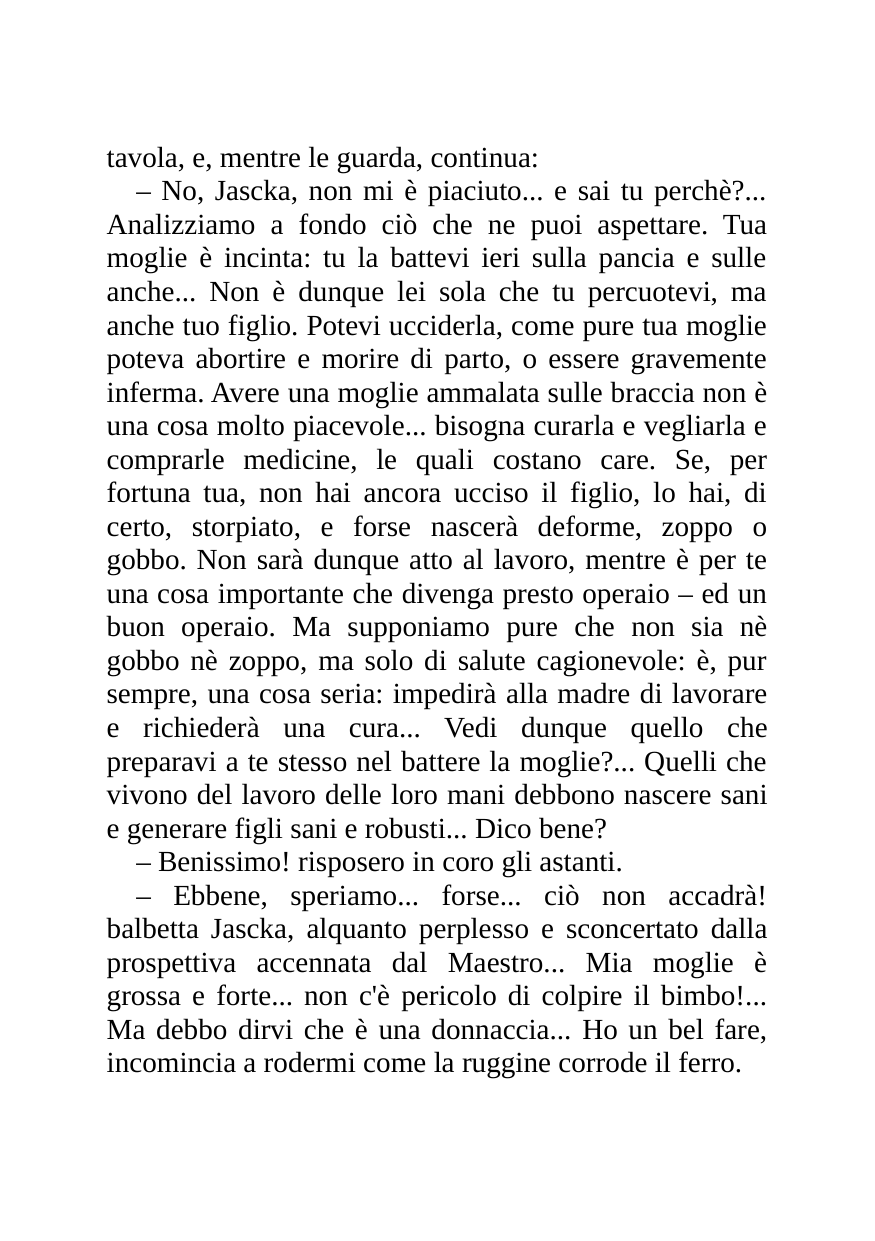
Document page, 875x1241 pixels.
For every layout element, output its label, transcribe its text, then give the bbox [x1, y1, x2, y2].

text – Ebbene, speriamo... forse... ciò non accadrà! balbetta Jascka, alquanto perplesso e sconcertato dalla prospettiva accennata dal Maestro... Mia moglie è grossa e forte... non c'è pericolo di colpire il bimbo!... Ma debbo dirvi che è una donnaccia... Ho un bel fare, incomincia a rodermi come la ruggine corrode il ferro. [106, 878, 768, 1079]
text – Benissimo! risposero in coro gli astanti. [106, 844, 768, 878]
text – No, Jascka, non mi è piaciuto... e sai tu perchè?... Analizziamo a fondo ciò che ne puoi aspettare. Tua moglie è incinta: tu la battevi ieri sulla pancia e sulle anche... Non è dunque lei sola che tu percuotevi, ma anche tuo figlio. Potevi ucciderla, come pure tua moglie poteva abortire e morire di parto, o essere gravemente inferma. Avere una moglie ammalata sulle braccia non è una cosa molto piacevole... bisogna curarla e vegliarla e comprarle medicine, le quali costano care. Se, per fortuna tua, non hai ancora ucciso il figlio, lo hai, di certo, storpiato, e forse nascerà deforme, zoppo o gobbo. Non sarà dunque atto al lavoro, mentre è per te una cosa importante che divenga presto operaio – ed un buon operaio. Ma supponiamo pure che non sia nè gobbo nè zoppo, ma solo di salute cagionevole: è, pur sempre, una cosa seria: impedirà alla madre di lavorare e richiederà una cura... Vedi dunque quello che preparavi a te stesso nel battere la moglie?... Quelli che vivono del lavoro delle loro mani debbono nascere sani e generare figli sani e robusti... Dico bene? [106, 173, 768, 844]
text tavola, e, mentre le guarda, continua: [106, 140, 768, 173]
